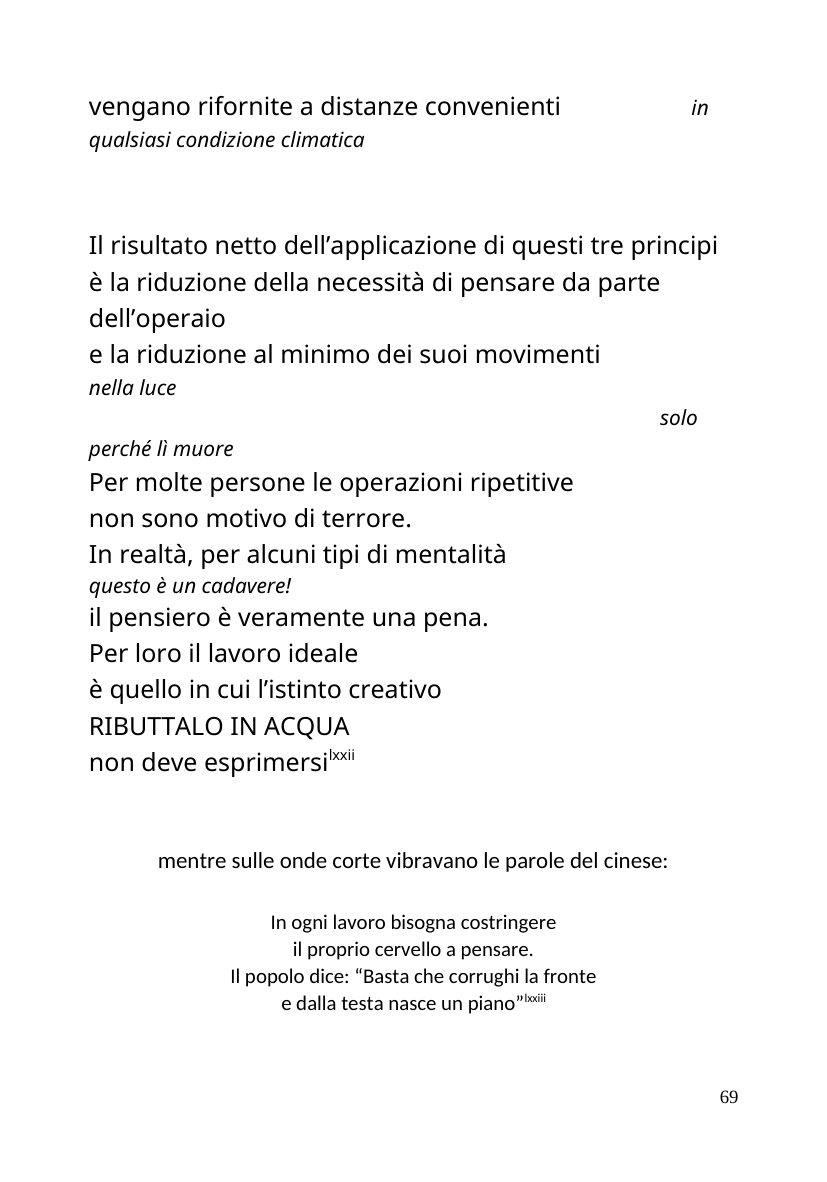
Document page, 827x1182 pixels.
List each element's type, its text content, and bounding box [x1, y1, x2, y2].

text il pensiero è veramente una pena. [89, 599, 738, 633]
text è la riduzione della necessità di pensare da parte dell’operaio [89, 264, 738, 334]
text mentre sulle onde corte vibravano le parole del cinese: [89, 846, 738, 874]
text Per loro il lavoro ideale [89, 636, 738, 670]
text In ogni lavoro bisogna costringere [89, 909, 738, 934]
text solo perché lì muore [89, 403, 738, 462]
text il proprio cervello a pensare. [89, 936, 738, 961]
text In realtà, per alcuni tipi di mentalità questo è un cadavere! [89, 537, 738, 599]
text e la riduzione al minimo dei suoi movimenti nella luce [89, 337, 738, 401]
text è quello in cui l’istinto creativo RIBUTTALO IN ACQUA [89, 672, 738, 742]
text Il risultato netto dell’applicazione di questi tre principi [89, 228, 738, 262]
text Per molte persone le operazioni ripetitive [89, 464, 738, 498]
text e dalla testa nasce un piano” [89, 990, 738, 1016]
text non deve esprimersi [89, 745, 738, 779]
text Il popolo dice: “Basta che corrughi la fronte [89, 963, 738, 989]
text vengano rifornite a distanze convenienti in qualsiasi condizione climatica [89, 89, 738, 153]
text non sono motivo di terrore. [89, 501, 738, 534]
